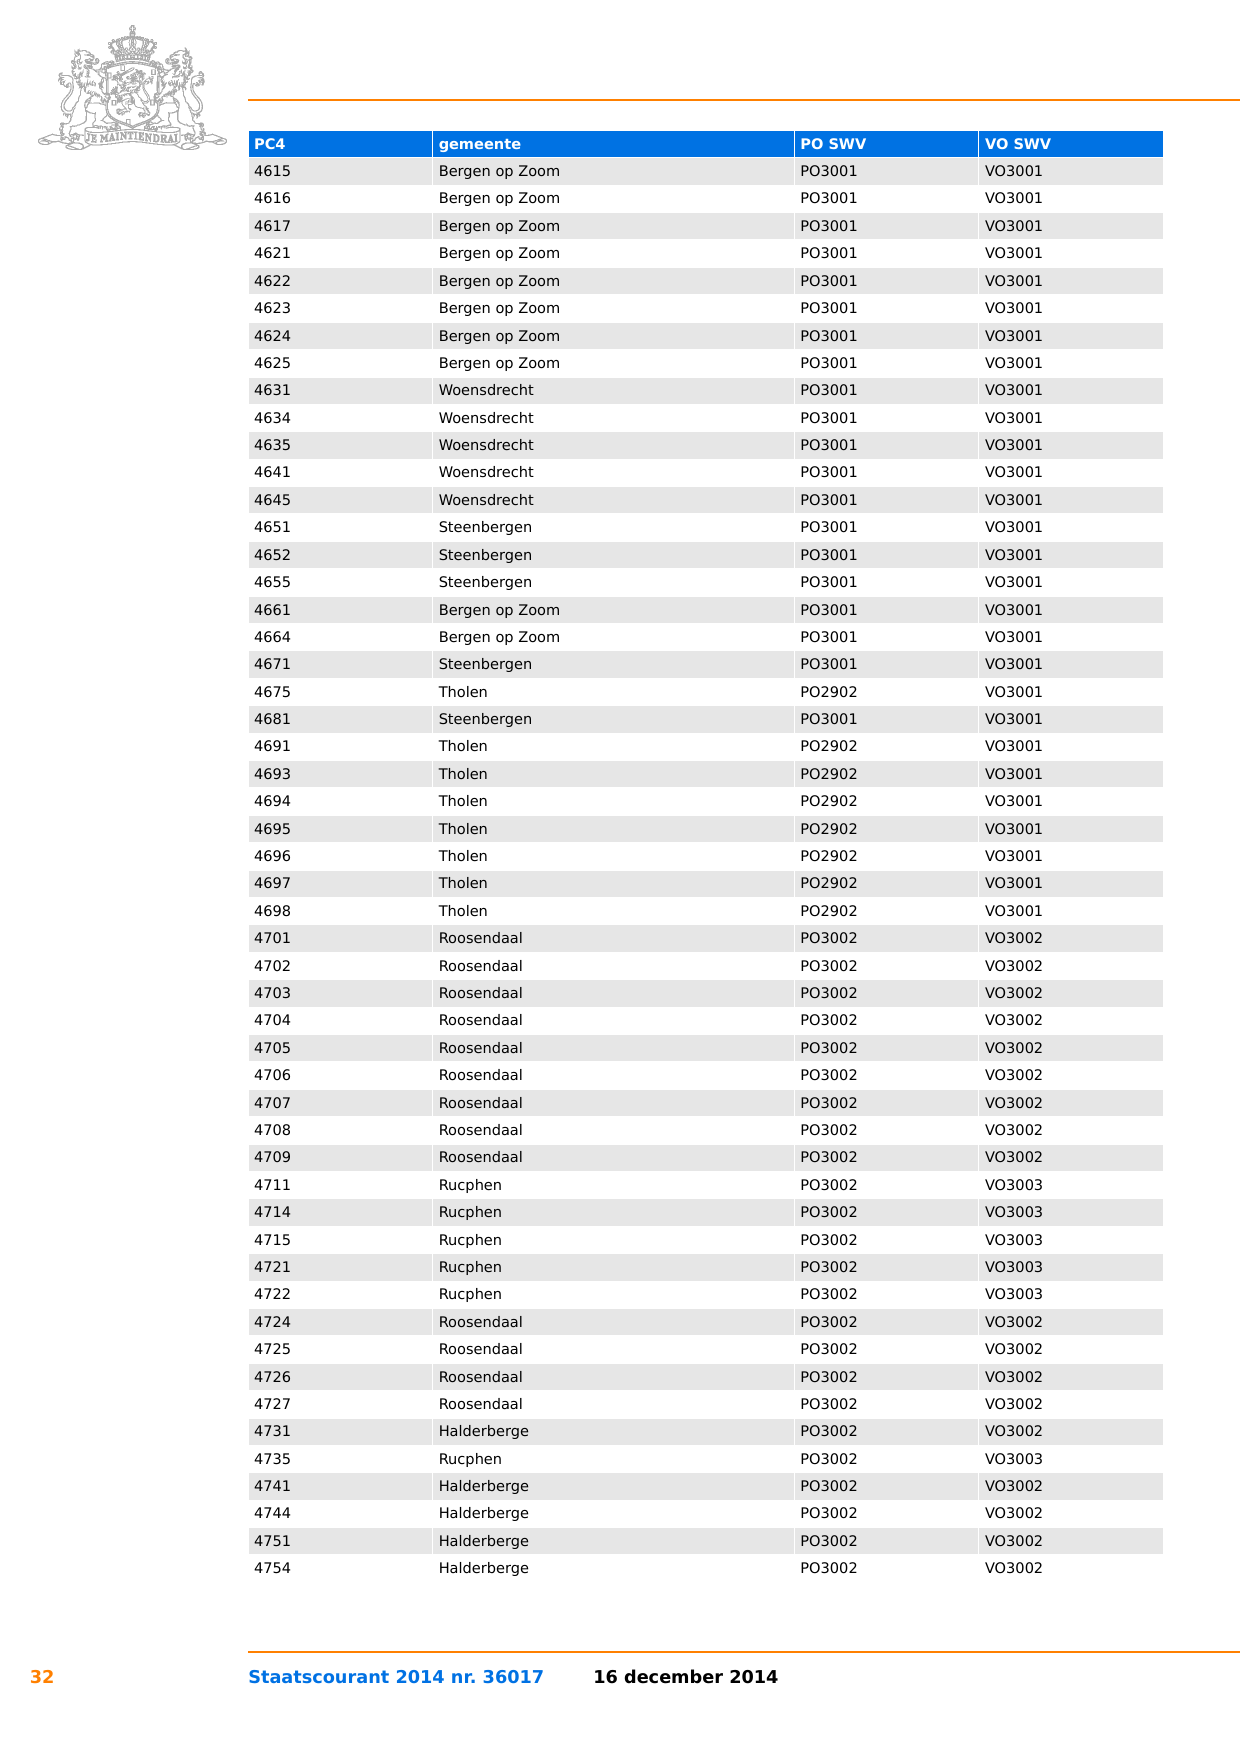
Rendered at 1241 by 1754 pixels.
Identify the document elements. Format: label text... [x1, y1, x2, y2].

table_cell VO3001 [979, 405, 1163, 431]
table_cell 4705 [249, 1035, 432, 1061]
table_cell VO3001 [979, 515, 1163, 541]
table_cell PO2902 [795, 898, 978, 924]
table_cell 4691 [249, 734, 432, 760]
table_cell 4661 [249, 597, 432, 623]
table_cell 4722 [249, 1282, 432, 1308]
table_cell 4681 [249, 706, 432, 733]
table_cell PO3001 [795, 378, 978, 404]
table_cell VO3003 [979, 1254, 1163, 1281]
table_cell VO3002 [979, 1117, 1163, 1143]
table_cell PO3002 [795, 1199, 978, 1226]
table_cell 4624 [249, 323, 432, 349]
table_cell 4702 [249, 953, 432, 979]
table_cell 4615 [249, 158, 432, 185]
table_cell Tholen [433, 871, 794, 897]
table_cell Tholen [433, 761, 794, 787]
table_cell Roosendaal [433, 1145, 794, 1171]
table_cell Steenbergen [433, 515, 794, 541]
table_cell Woensdrecht [433, 405, 794, 431]
table_cell 4727 [249, 1391, 432, 1417]
table_cell 4726 [249, 1364, 432, 1390]
table_cell Steenbergen [433, 651, 794, 678]
table_cell 4721 [249, 1254, 432, 1281]
table_cell Roosendaal [433, 980, 794, 1007]
table_cell Halderberge [433, 1556, 794, 1582]
table_cell VO3001 [979, 624, 1163, 650]
table_cell PO3002 [795, 1117, 978, 1143]
table_cell VO3002 [979, 1501, 1163, 1527]
table_cell Halderberge [433, 1419, 794, 1445]
table_cell Woensdrecht [433, 378, 794, 404]
table_cell VO3003 [979, 1446, 1163, 1472]
table_cell VO3001 [979, 761, 1163, 787]
table_cell VO3003 [979, 1199, 1163, 1226]
table_cell VO3001 [979, 569, 1163, 596]
table_cell PO3001 [795, 487, 978, 513]
table_cell Roosendaal [433, 1309, 794, 1335]
table_cell VO3001 [979, 268, 1163, 294]
table_cell PO3002 [795, 1145, 978, 1171]
table_cell 4622 [249, 268, 432, 294]
table_cell Rucphen [433, 1199, 794, 1226]
table_cell PO3002 [795, 1446, 978, 1472]
table_cell PO3001 [795, 405, 978, 431]
table_cell VO3001 [979, 186, 1163, 212]
table_cell Bergen op Zoom [433, 323, 794, 349]
table_cell VO3002 [979, 1391, 1163, 1417]
table_cell 4696 [249, 843, 432, 869]
table_cell PO3002 [795, 1282, 978, 1308]
table_cell VO3001 [979, 843, 1163, 869]
table_cell PO3002 [795, 1501, 978, 1527]
table_cell VO3002 [979, 1556, 1163, 1582]
table_cell 4671 [249, 651, 432, 678]
table_cell 4725 [249, 1336, 432, 1363]
table_cell Tholen [433, 843, 794, 869]
table_cell VO3002 [979, 1035, 1163, 1061]
table_cell PO3001 [795, 432, 978, 459]
table_cell 4735 [249, 1446, 432, 1472]
table_cell 4724 [249, 1309, 432, 1335]
table_cell VO3002 [979, 1008, 1163, 1034]
table_cell PO3002 [795, 1172, 978, 1198]
table_cell Halderberge [433, 1501, 794, 1527]
table_cell VO3002 [979, 1063, 1163, 1089]
table_cell PO3002 [795, 1309, 978, 1335]
table_cell PO3002 [795, 1336, 978, 1363]
table_cell VO3001 [979, 734, 1163, 760]
table_cell PO3002 [795, 1254, 978, 1281]
table_cell 4754 [249, 1556, 432, 1582]
table_cell PO3002 [795, 1063, 978, 1089]
table_cell Tholen [433, 816, 794, 842]
table_cell VO3001 [979, 487, 1163, 513]
table_cell Rucphen [433, 1446, 794, 1472]
table_cell Roosendaal [433, 1364, 794, 1390]
table_cell Woensdrecht [433, 460, 794, 486]
table_header VO SWV [979, 131, 1163, 157]
table_cell 4621 [249, 241, 432, 267]
table_cell VO3002 [979, 1145, 1163, 1171]
table_cell VO3001 [979, 323, 1163, 349]
table_cell 4616 [249, 186, 432, 212]
table_cell VO3001 [979, 898, 1163, 924]
table_cell Tholen [433, 789, 794, 815]
table_cell Roosendaal [433, 1336, 794, 1363]
table_cell 4706 [249, 1063, 432, 1089]
table_cell 4651 [249, 515, 432, 541]
table_cell VO3001 [979, 706, 1163, 733]
table_cell VO3002 [979, 1336, 1163, 1363]
table_cell Bergen op Zoom [433, 186, 794, 212]
table_cell Tholen [433, 679, 794, 705]
table_cell PO3001 [795, 651, 978, 678]
table_cell Rucphen [433, 1254, 794, 1281]
table_cell 4715 [249, 1227, 432, 1253]
table_cell PO3001 [795, 323, 978, 349]
table_cell VO3001 [979, 378, 1163, 404]
table_cell 4695 [249, 816, 432, 842]
table_cell PO3002 [795, 1364, 978, 1390]
table_cell Roosendaal [433, 1035, 794, 1061]
table_cell Halderberge [433, 1473, 794, 1500]
table_cell 4744 [249, 1501, 432, 1527]
table_cell 4641 [249, 460, 432, 486]
table_cell PO3001 [795, 597, 978, 623]
table_cell Roosendaal [433, 1063, 794, 1089]
table_cell Bergen op Zoom [433, 350, 794, 376]
table_cell 4709 [249, 1145, 432, 1171]
table_cell 4623 [249, 295, 432, 322]
table_cell Bergen op Zoom [433, 158, 794, 185]
table_cell PO3002 [795, 925, 978, 952]
table_header gemeente [433, 131, 794, 157]
table_cell VO3002 [979, 1528, 1163, 1554]
table_cell VO3002 [979, 925, 1163, 952]
table_cell PO3001 [795, 350, 978, 376]
table_cell VO3002 [979, 1090, 1163, 1116]
table_cell Roosendaal [433, 1391, 794, 1417]
table_cell PO2902 [795, 789, 978, 815]
table_cell Bergen op Zoom [433, 268, 794, 294]
table_cell 4617 [249, 213, 432, 239]
table_cell 4707 [249, 1090, 432, 1116]
table_cell VO3001 [979, 871, 1163, 897]
table_cell PO3002 [795, 1227, 978, 1253]
table_cell PO3001 [795, 268, 978, 294]
table_cell Roosendaal [433, 1090, 794, 1116]
table_cell Steenbergen [433, 542, 794, 568]
table_cell VO3002 [979, 1473, 1163, 1500]
table_cell 4731 [249, 1419, 432, 1445]
table_cell 4714 [249, 1199, 432, 1226]
table_cell VO3001 [979, 679, 1163, 705]
table_cell VO3001 [979, 816, 1163, 842]
table_cell Tholen [433, 898, 794, 924]
table_cell PO3001 [795, 515, 978, 541]
table_cell 4701 [249, 925, 432, 952]
table_cell PO3002 [795, 953, 978, 979]
table_cell VO3001 [979, 460, 1163, 486]
table_cell Rucphen [433, 1227, 794, 1253]
table_cell 4711 [249, 1172, 432, 1198]
table_cell PO3001 [795, 569, 978, 596]
table_cell PO3002 [795, 1090, 978, 1116]
table_cell VO3001 [979, 789, 1163, 815]
table_cell PO3002 [795, 1008, 978, 1034]
table_cell Halderberge [433, 1528, 794, 1554]
table_cell Steenbergen [433, 569, 794, 596]
table_cell VO3003 [979, 1172, 1163, 1198]
table_cell PO3001 [795, 706, 978, 733]
table_cell VO3001 [979, 542, 1163, 568]
table_cell 4694 [249, 789, 432, 815]
table_cell Rucphen [433, 1282, 794, 1308]
table_cell PO2902 [795, 816, 978, 842]
table_cell 4625 [249, 350, 432, 376]
table_cell PO3001 [795, 241, 978, 267]
table_cell 4741 [249, 1473, 432, 1500]
table_cell PO3001 [795, 295, 978, 322]
table_cell Roosendaal [433, 925, 794, 952]
table_cell Rucphen [433, 1172, 794, 1198]
table_cell 4697 [249, 871, 432, 897]
table_cell PO3002 [795, 1556, 978, 1582]
table_cell Bergen op Zoom [433, 213, 794, 239]
table_cell 4693 [249, 761, 432, 787]
table_cell PO2902 [795, 843, 978, 869]
table_cell 4704 [249, 1008, 432, 1034]
table_cell Bergen op Zoom [433, 597, 794, 623]
table_cell PO3002 [795, 1391, 978, 1417]
table_cell Woensdrecht [433, 432, 794, 459]
table_cell PO3001 [795, 186, 978, 212]
table_cell PO2902 [795, 761, 978, 787]
table_cell 4655 [249, 569, 432, 596]
table_cell 4645 [249, 487, 432, 513]
table_cell VO3001 [979, 432, 1163, 459]
table_cell VO3001 [979, 158, 1163, 185]
table_cell Steenbergen [433, 706, 794, 733]
table_cell Woensdrecht [433, 487, 794, 513]
table_cell PO3001 [795, 460, 978, 486]
table_cell 4652 [249, 542, 432, 568]
picture [38, 25, 227, 150]
table_cell PO3001 [795, 542, 978, 568]
table_cell Bergen op Zoom [433, 241, 794, 267]
table_cell VO3001 [979, 597, 1163, 623]
table_cell Roosendaal [433, 953, 794, 979]
table_cell Roosendaal [433, 1117, 794, 1143]
table_cell PO3001 [795, 213, 978, 239]
table_cell 4631 [249, 378, 432, 404]
table_cell PO3001 [795, 624, 978, 650]
table_cell VO3001 [979, 350, 1163, 376]
table_cell VO3003 [979, 1227, 1163, 1253]
table_header PO SWV [795, 131, 978, 157]
table_cell PO3002 [795, 1473, 978, 1500]
table_cell PO2902 [795, 871, 978, 897]
table_cell VO3002 [979, 1364, 1163, 1390]
table_cell Bergen op Zoom [433, 624, 794, 650]
table_cell PO2902 [795, 679, 978, 705]
table_cell PO3002 [795, 1419, 978, 1445]
table_cell VO3002 [979, 1419, 1163, 1445]
table_cell PO3002 [795, 1528, 978, 1554]
table_cell VO3002 [979, 980, 1163, 1007]
table_header PC4 [249, 131, 432, 157]
table_cell VO3002 [979, 1309, 1163, 1335]
table_cell PO2902 [795, 734, 978, 760]
table_cell 4635 [249, 432, 432, 459]
table_cell 4751 [249, 1528, 432, 1554]
table_cell 4634 [249, 405, 432, 431]
table_cell VO3003 [979, 1282, 1163, 1308]
table_cell 4675 [249, 679, 432, 705]
table_cell Bergen op Zoom [433, 295, 794, 322]
table_cell Tholen [433, 734, 794, 760]
table_cell PO3002 [795, 980, 978, 1007]
table_cell 4708 [249, 1117, 432, 1143]
table_cell Roosendaal [433, 1008, 794, 1034]
table_cell VO3001 [979, 213, 1163, 239]
table_cell VO3002 [979, 953, 1163, 979]
table_cell 4703 [249, 980, 432, 1007]
table_cell VO3001 [979, 295, 1163, 322]
table_cell PO3001 [795, 158, 978, 185]
table_cell VO3001 [979, 241, 1163, 267]
table_cell PO3002 [795, 1035, 978, 1061]
table_cell 4698 [249, 898, 432, 924]
table_cell VO3001 [979, 651, 1163, 678]
table_cell 4664 [249, 624, 432, 650]
